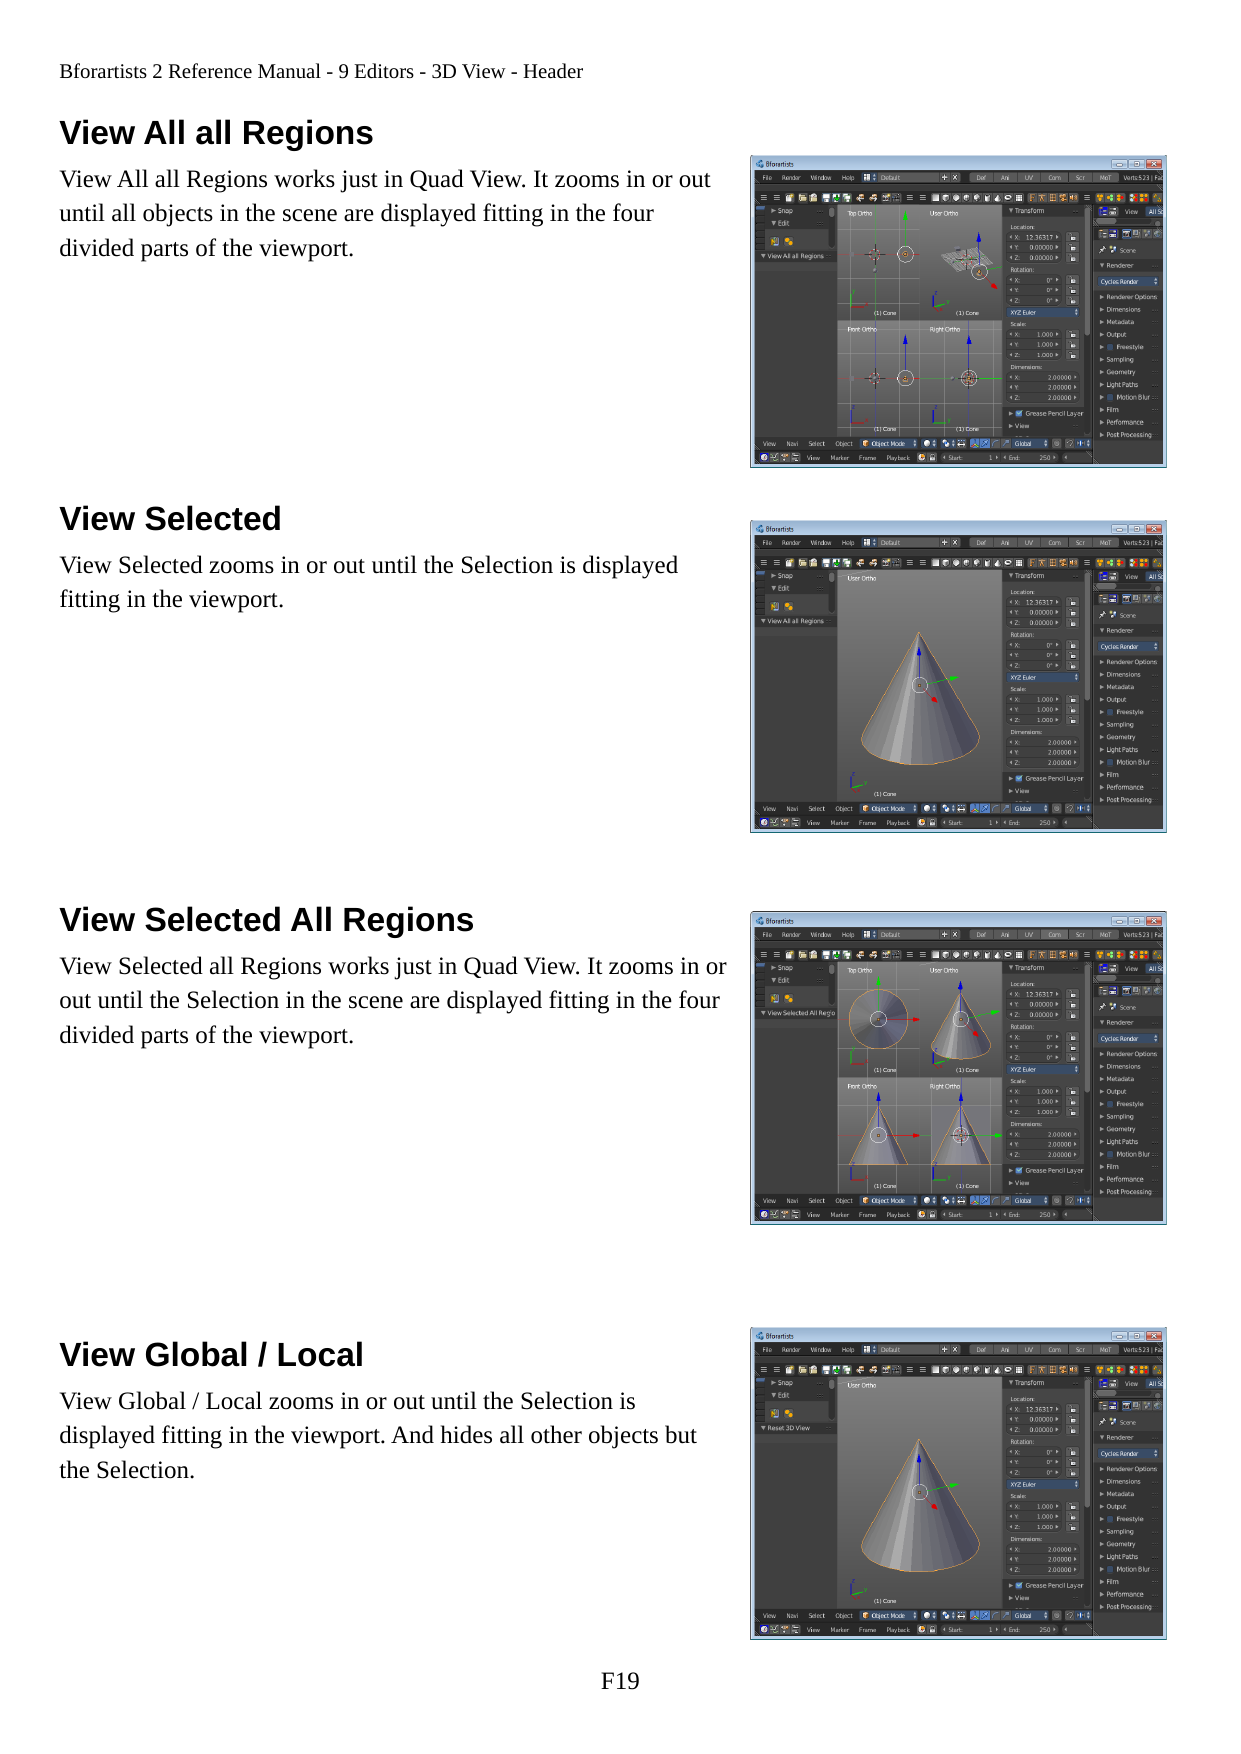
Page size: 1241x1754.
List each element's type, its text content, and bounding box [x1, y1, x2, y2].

subtitle View Global / Local [59, 1335, 750, 1374]
text View Selected all Regions works just in Quad View. It zooms in or out until the Selection in the scene are displayed fitting in the four divided parts of the viewport. [59, 951, 750, 1048]
subtitle View Selected [59, 499, 1181, 537]
text View Global / Local zooms in or out until the Selection is displayed fitting in the viewport. And hides all other objects but the Selection. [59, 1386, 750, 1484]
subtitle [1167, 1335, 1181, 1374]
text View Selected zooms in or out until the Selection is displayed fitting in the viewport. [59, 550, 750, 613]
picture [750, 911, 1167, 1225]
subtitle View All all Regions [59, 113, 1181, 151]
picture [750, 155, 1167, 468]
text View All all Regions works just in Quad View. It zooms in or out until all objects in the scene are displayed fitting in the four divided parts of the viewport. [59, 164, 750, 261]
subtitle View Selected All Regions [59, 900, 1181, 938]
picture [750, 520, 1167, 833]
picture [750, 1327, 1167, 1640]
